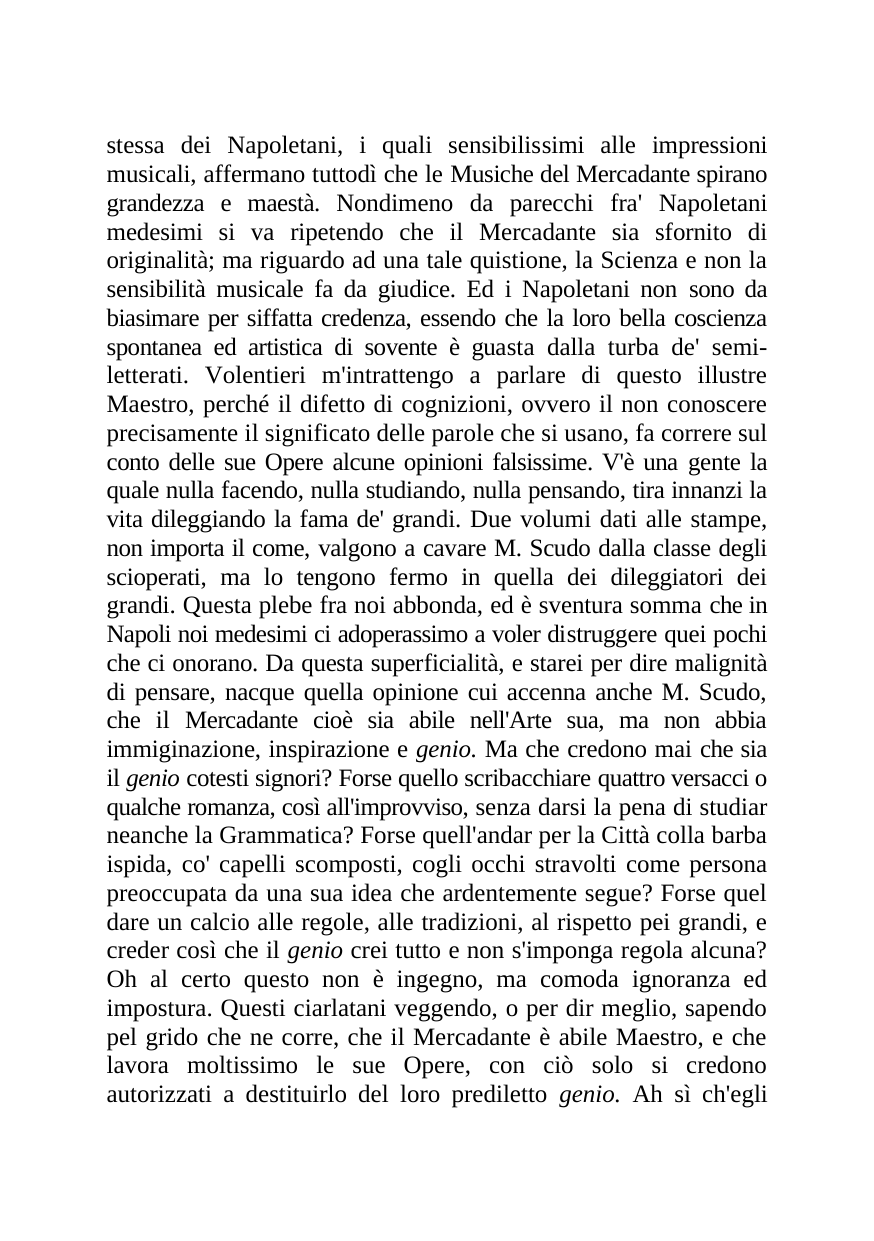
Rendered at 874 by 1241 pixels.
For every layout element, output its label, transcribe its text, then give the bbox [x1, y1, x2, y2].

text stessa dei Napoletani, i quali sensibilissimi alle impressioni musicali, affermano tuttodì che le Musiche del Mercadante spirano grandezza e maestà. Nondimeno da parecchi fra' Napoletani medesimi si va ripetendo che il Mercadante sia sfornito di originalità; ma riguardo ad una tale quistione, la Scienza e non la sensibilità musicale fa da giudice. Ed i Napoletani non sono da biasimare per siffatta credenza, essendo che la loro bella coscienza spontanea ed artistica di sovente è guasta dalla turba de' semi-letterati. Volentieri m'intrattengo a parlare di questo illustre Maestro, perché il difetto di cognizioni, ovvero il non conoscere precisamente il significato delle parole che si usano, fa correre sul conto delle sue Opere alcune opinioni falsissime. V'è una gente la quale nulla facendo, nulla studiando, nulla pensando, tira innanzi la vita dileggiando la fama de' grandi. Due volumi dati alle stampe, non importa il come, valgono a cavare M. Scudo dalla classe degli scioperati, ma lo tengono fermo in quella dei dileggiatori dei grandi. Questa plebe fra noi abbonda, ed è sventura somma che in Napoli noi medesimi ci adoperassimo a voler distruggere quei pochi che ci onorano. Da questa superficialità, e starei per dire malignità di pensare, nacque quella opinione cui accenna anche M. Scudo, che il Mercadante cioè sia abile nell'Arte sua, ma non abbia immiginazione, inspirazione e genio. Ma che credono mai che sia il genio cotesti signori? Forse quello scribacchiare quattro versacci o qualche romanza, così all'improvviso, senza darsi la pena di studiar neanche la Grammatica? Forse quell'andar per la Città colla barba ispida, co' capelli scomposti, cogli occhi stravolti come persona preoccupata da una sua idea che ardentemente segue? Forse quel dare un calcio alle regole, alle tradizioni, al rispetto pei grandi, e creder così che il genio crei tutto e non s'imponga regola alcuna? Oh al certo questo non è ingegno, ma comoda ignoranza ed impostura. Questi ciarlatani veggendo, o per dir meglio, sapendo pel grido che ne corre, che il Mercadante è abile Maestro, e che lavora moltissimo le sue Opere, con ciò solo si credono autorizzati a destituirlo del loro prediletto genio. Ah sì ch'egli [106, 130, 768, 1108]
